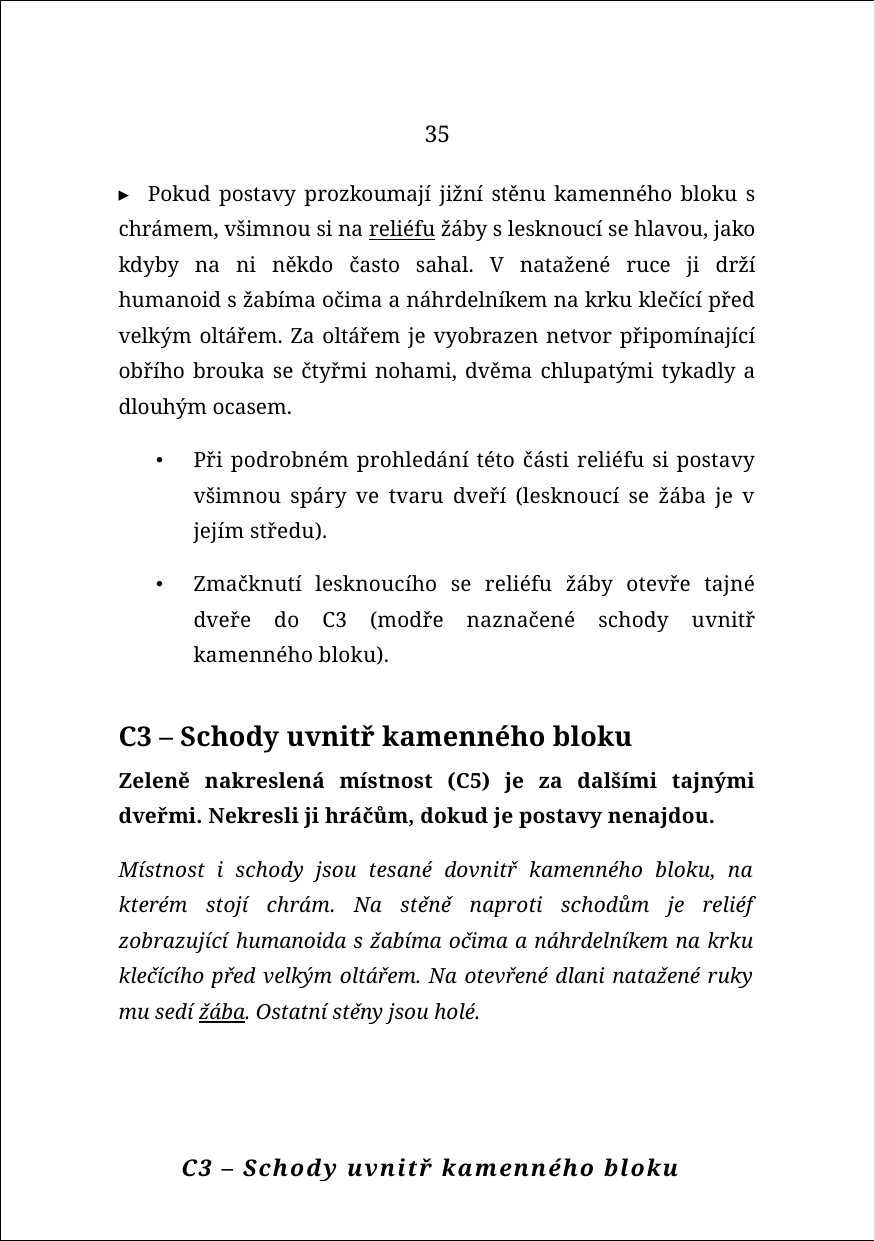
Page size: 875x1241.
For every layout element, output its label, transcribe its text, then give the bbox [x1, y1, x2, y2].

text ▸ Pokud postavy prozkoumají jižní stěnu kamenného bloku s chrámem, všimnou si na reliéfu žáby s lesknoucí se hlavou, jako kdyby na ni někdo často sahal. V natažené ruce ji drží humanoid s žabíma očima a náhrdelníkem na krku klečící před velkým oltářem. Za oltářem je vyobrazen netvor připomínající obřího brouka se čtyřmi nohami, dvěma chlupatými tykadly a dlouhým ocasem. [118, 179, 756, 421]
text Zeleně nakreslená místnost (C5) je za dalšími tajnými dveřmi. Nekresli ji hráčům, dokud je postavy nenajdou. [118, 766, 756, 830]
list Při podrobném prohledání této části reliéfu si postavy všimnou spáry ve tvaru dveří (lesknoucí se žába je v jejím středu). [156, 445, 756, 545]
text Místnost i schody jsou tesané dovnitř kamenného bloku, na kterém stojí chrám. Na stěně naproti schodům je reliéf zobrazující humanoida s žabíma očima a náhrdelníkem na krku klečícího před velkým oltářem. Na otevřené dlani natažené ruky mu sedí žába. Ostatní stěny jsou holé. [118, 855, 756, 1025]
list Zmačknutí lesknoucího se reliéfu žáby otevře tajné dveře do C3 (modře naznačené schody uvnitř kamenného bloku). [156, 569, 756, 669]
subtitle C3 – Schody uvnitř kamenného bloku [118, 717, 756, 754]
